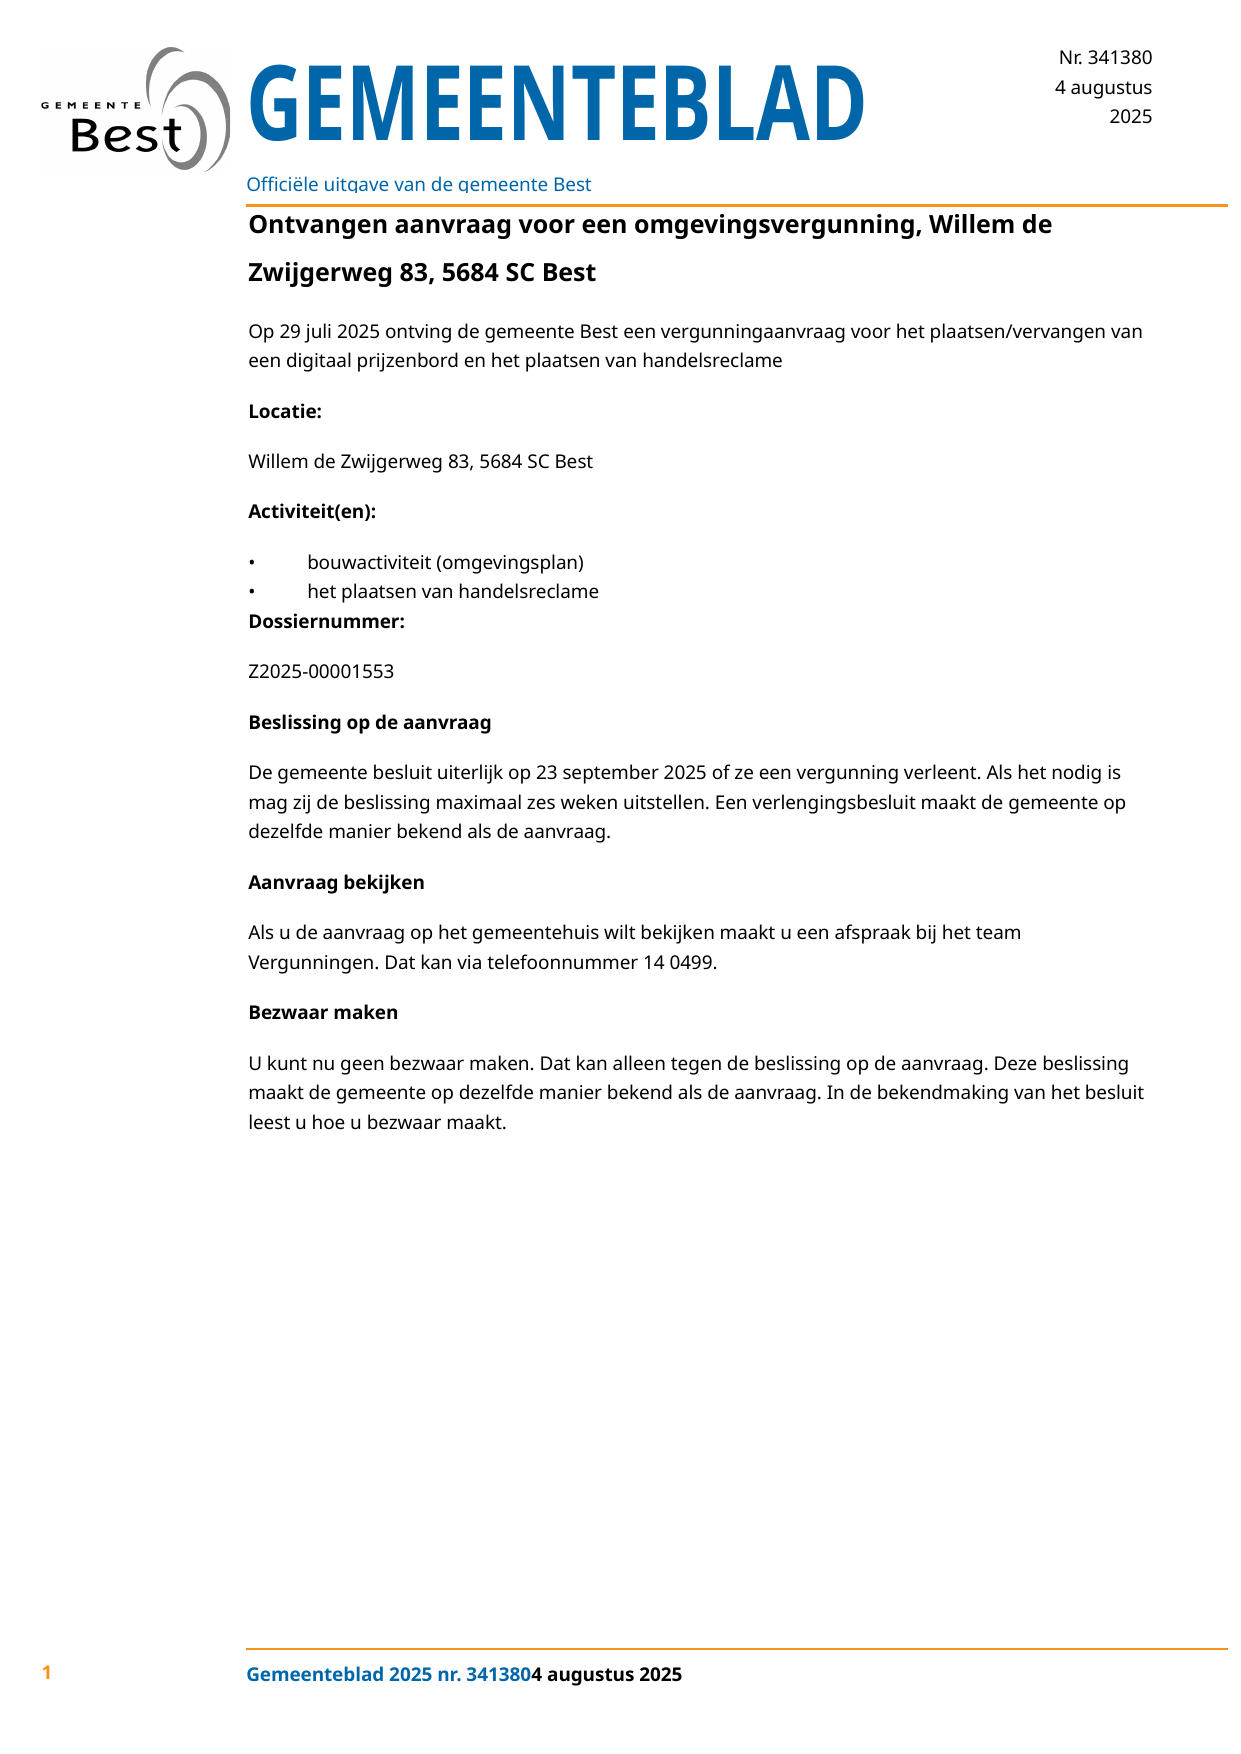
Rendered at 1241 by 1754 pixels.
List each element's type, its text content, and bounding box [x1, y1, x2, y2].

text Locatie: [248, 398, 1152, 424]
text Activiteit(en): [248, 499, 1152, 524]
text U kunt nu geen bezwaar maken. Dat kan alleen tegen de beslissing op de aanvraag. Deze beslissing maakt de gemeente op dezelfde manier bekend als de aanvraag. In de bekendmaking van het besluit leest u hoe u bezwaar maakt. [248, 1050, 1152, 1135]
text Willem de Zwijgerweg 83, 5684 SC Best [248, 448, 1152, 474]
text Ontvangen aanvraag voor een omgevingsvergunning, Willem de Zwijgerweg 83, 5684 SC Best [248, 207, 1152, 288]
text Beslissing op de aanvraag [248, 709, 1152, 735]
text De gemeente besluit uiterlijk op 23 september 2025 of ze een vergunning verleent. Als het nodig is mag zij de beslissing maximaal zes weken uitstellen. Een verlengingsbesluit maakt de gemeente op dezelfde manier bekend als de aanvraag. [248, 759, 1152, 844]
list bouwactiviteit (omgevingsplan) [248, 549, 1152, 575]
text Dossiernummer: [248, 608, 1152, 634]
text Op 29 juli 2025 ontving de gemeente Best een vergunningaanvraag voor het plaatsen/vervangen van een digitaal prijzenbord en het plaatsen van handelsreclame [248, 318, 1152, 373]
text Aanvraag bekijken [248, 869, 1152, 895]
text Als u de aanvraag op het gemeentehuis wilt bekijken maakt u een afspraak bij het team Vergunningen. Dat kan via telefoonnummer 14 0499. [248, 919, 1152, 975]
text Bezwaar maken [248, 999, 1152, 1025]
list het plaatsen van handelsreclame [248, 579, 1152, 604]
picture [41, 47, 231, 172]
text Z2025-00001553 [248, 659, 1152, 684]
